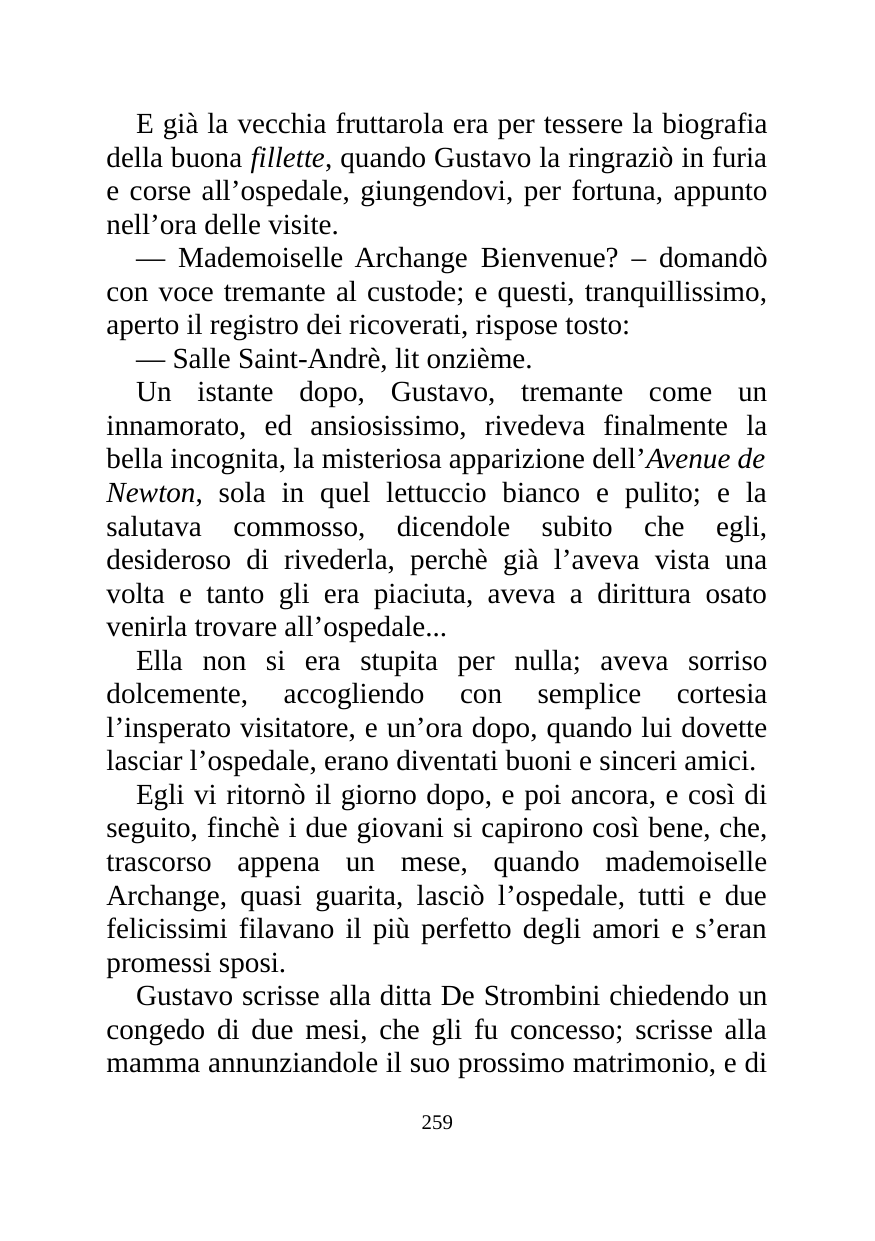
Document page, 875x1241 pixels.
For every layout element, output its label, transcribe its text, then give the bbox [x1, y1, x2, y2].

text Gustavo scrisse alla ditta De Strombini chiedendo un congedo di due mesi, che gli fu concesso; scrisse alla mamma annunziandole il suo prossimo matrimonio, e di [106, 978, 768, 1079]
text Egli vi ritornò il giorno dopo, e poi ancora, e così di seguito, finchè i due giovani si capirono così bene, che, trascorso appena un mese, quando mademoiselle Archange, quasi guarita, lasciò l’ospedale, tutti e due felicissimi filavano il più perfetto degli amori e s’eran promessi sposi. [106, 777, 768, 978]
text Un istante dopo, Gustavo, tremante come un innamorato, ed ansiosissimo, rivedeva finalmente la bella incognita, la misteriosa apparizione dell’Avenue de Newton, sola in quel lettuccio bianco e pulito; e la salutava commosso, dicendole subito che egli, desideroso di rivederla, perchè già l’aveva vista una volta e tanto gli era piaciuta, aveva a dirittura osato venirla trovare all’ospedale... [106, 374, 768, 643]
text Ella non si era stupita per nulla; aveva sorriso dolcemente, accogliendo con semplice cortesia l’insperato visitatore, e un’ora dopo, quando lui dovette lasciar l’ospedale, erano diventati buoni e sinceri amici. [106, 643, 768, 777]
text E già la vecchia fruttarola era per tessere la biografia della buona fillette, quando Gustavo la ringraziò in furia e corse all’ospedale, giungendovi, per fortuna, appunto nell’ora delle visite. [106, 106, 768, 240]
text — Mademoiselle Archange Bienvenue? – domandò con voce tremante al custode; e questi, tranquillissimo, aperto il registro dei ricoverati, rispose tosto: [106, 240, 768, 341]
text — Salle Saint-Andrè, lit onzième. [106, 341, 768, 374]
